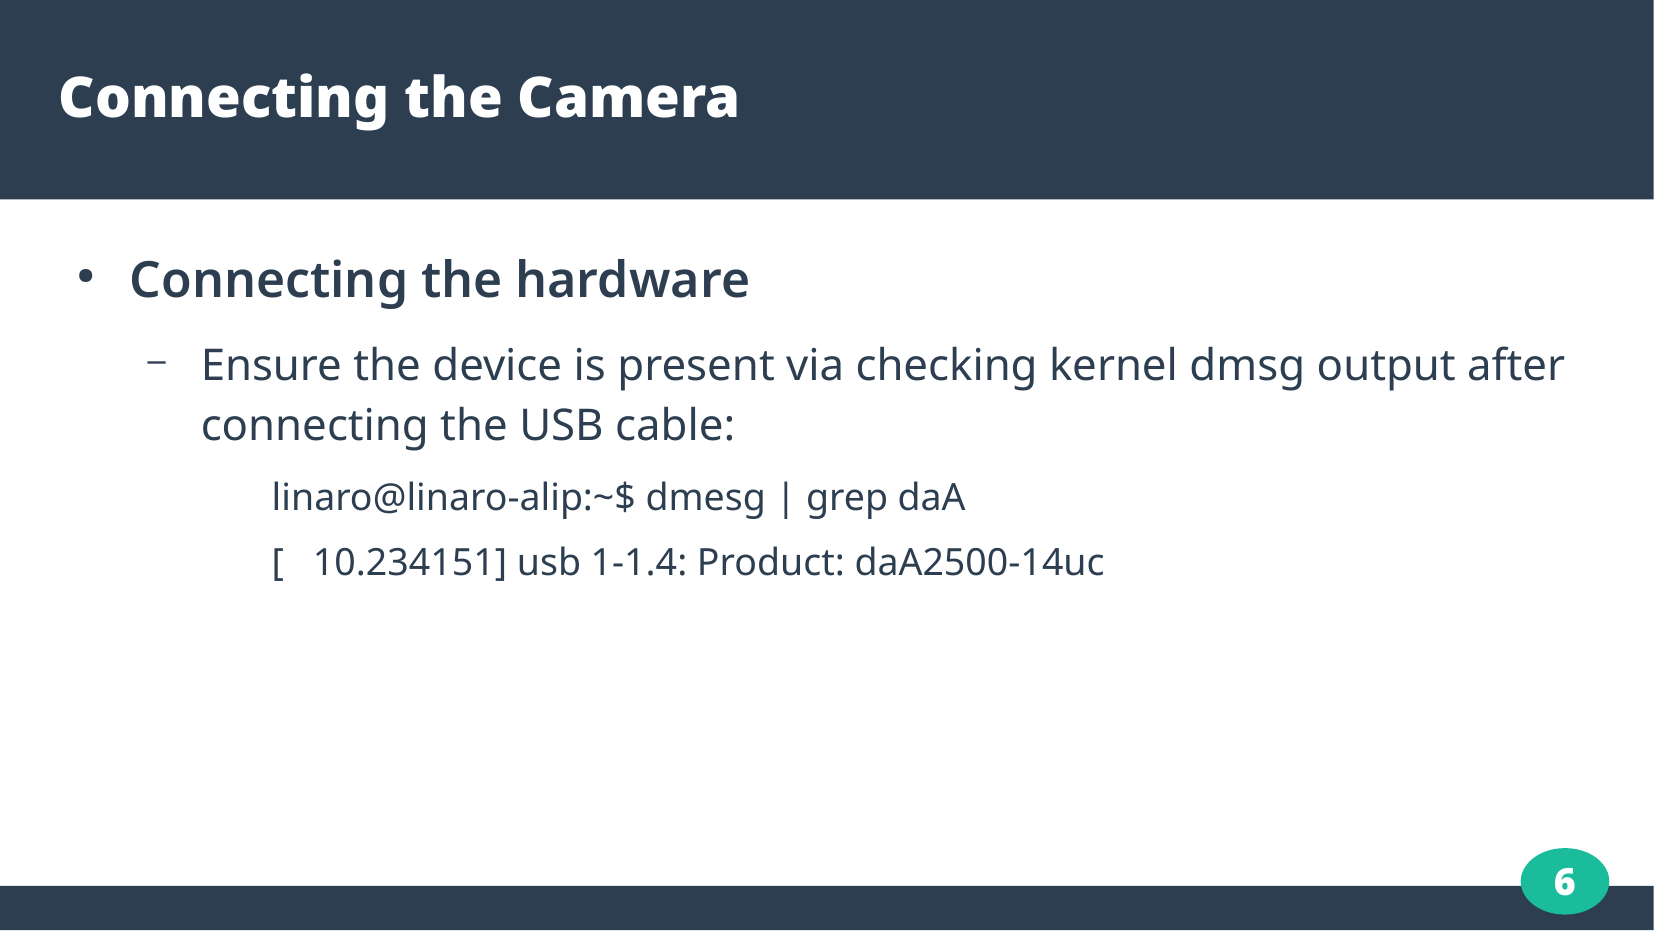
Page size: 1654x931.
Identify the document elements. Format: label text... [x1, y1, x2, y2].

title Connecting the Camera [59, 37, 1595, 155]
list Connecting the hardware Ensure the device is present via checking kernel dmsg output after connecting the USB cable: linaro@linaro-alip:~$ dmesg | grep daA [ 10.234151] usb 1-1.4: Product: daA2500-14uc [59, 243, 1595, 864]
